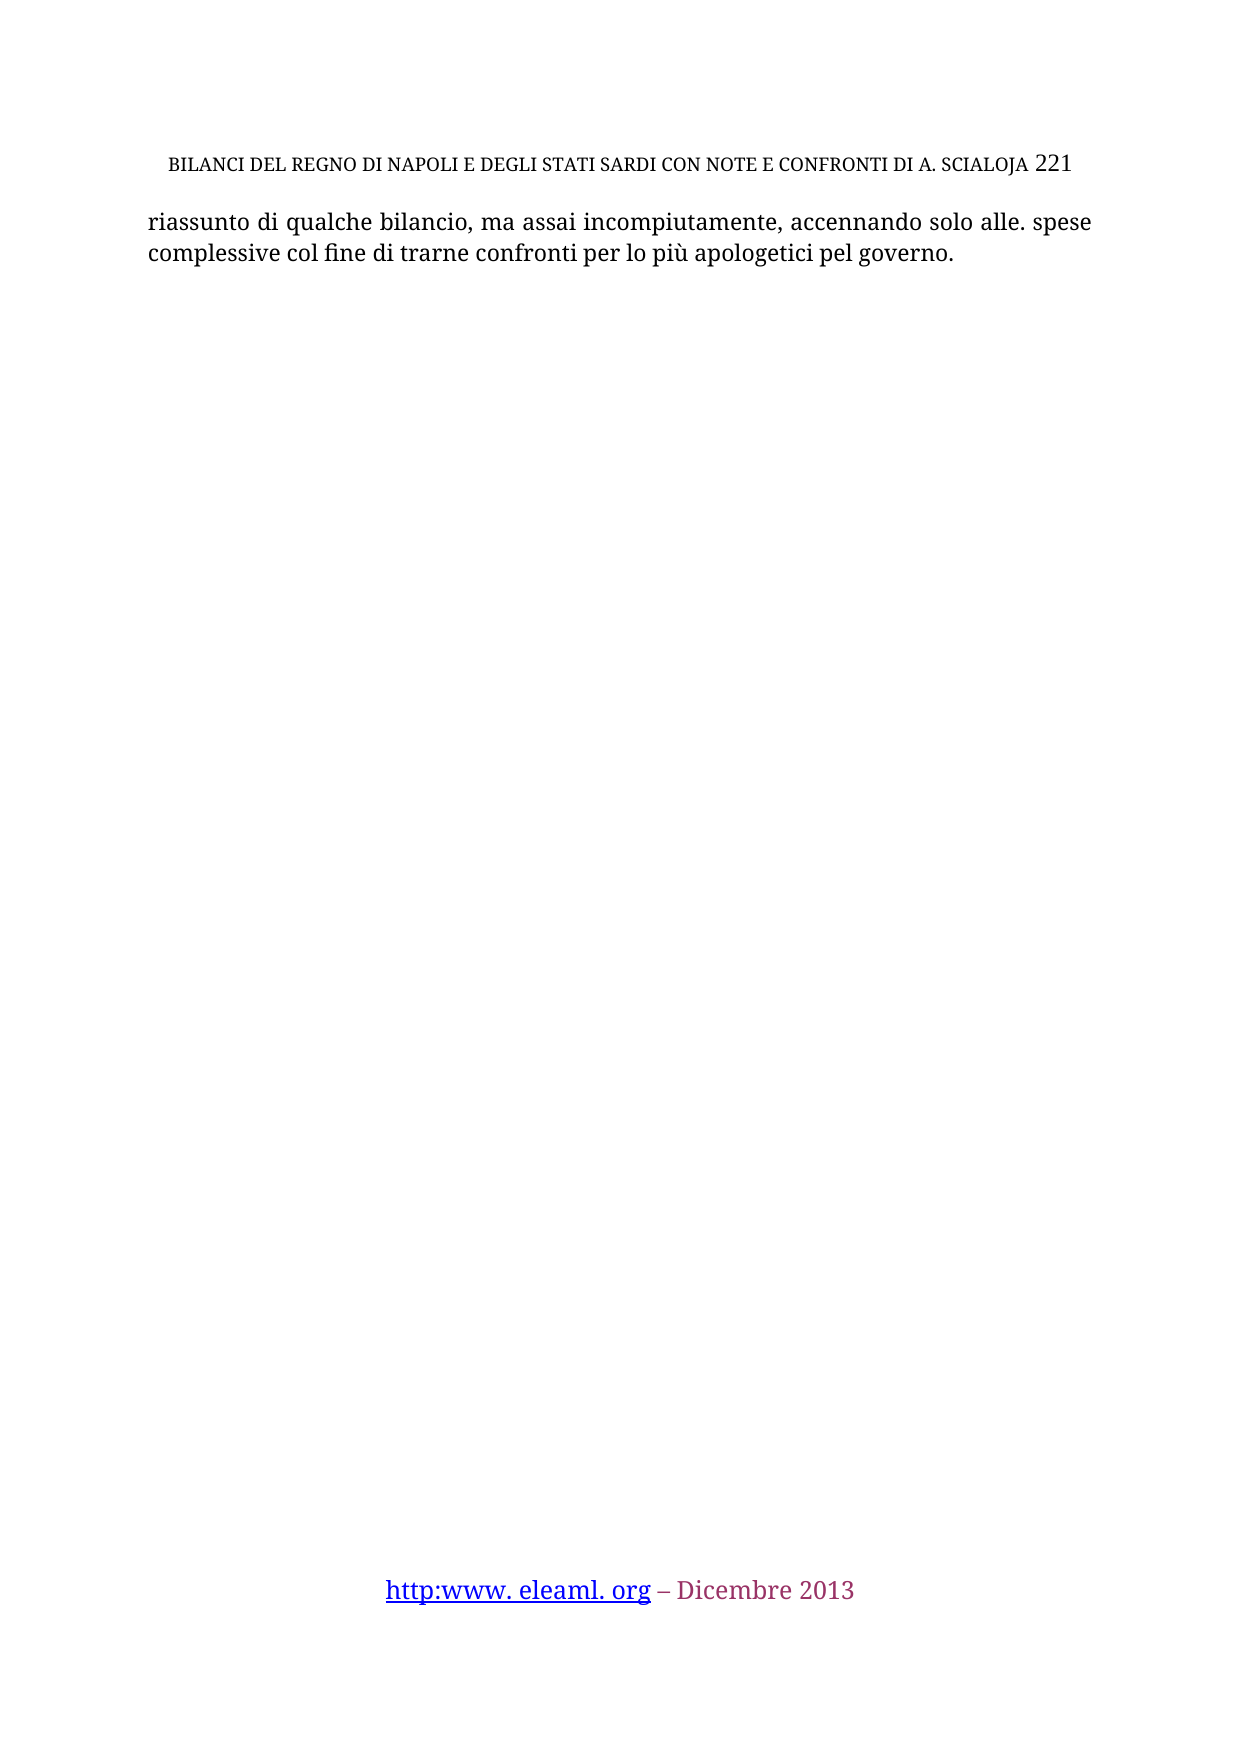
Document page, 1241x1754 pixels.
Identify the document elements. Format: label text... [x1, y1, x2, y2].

text riassunto di qualche bilancio, ma assai incompiutamente, accennando solo alle. spese complessive col fine di trarne confronti per lo più apologetici pel governo. [148, 206, 1093, 268]
